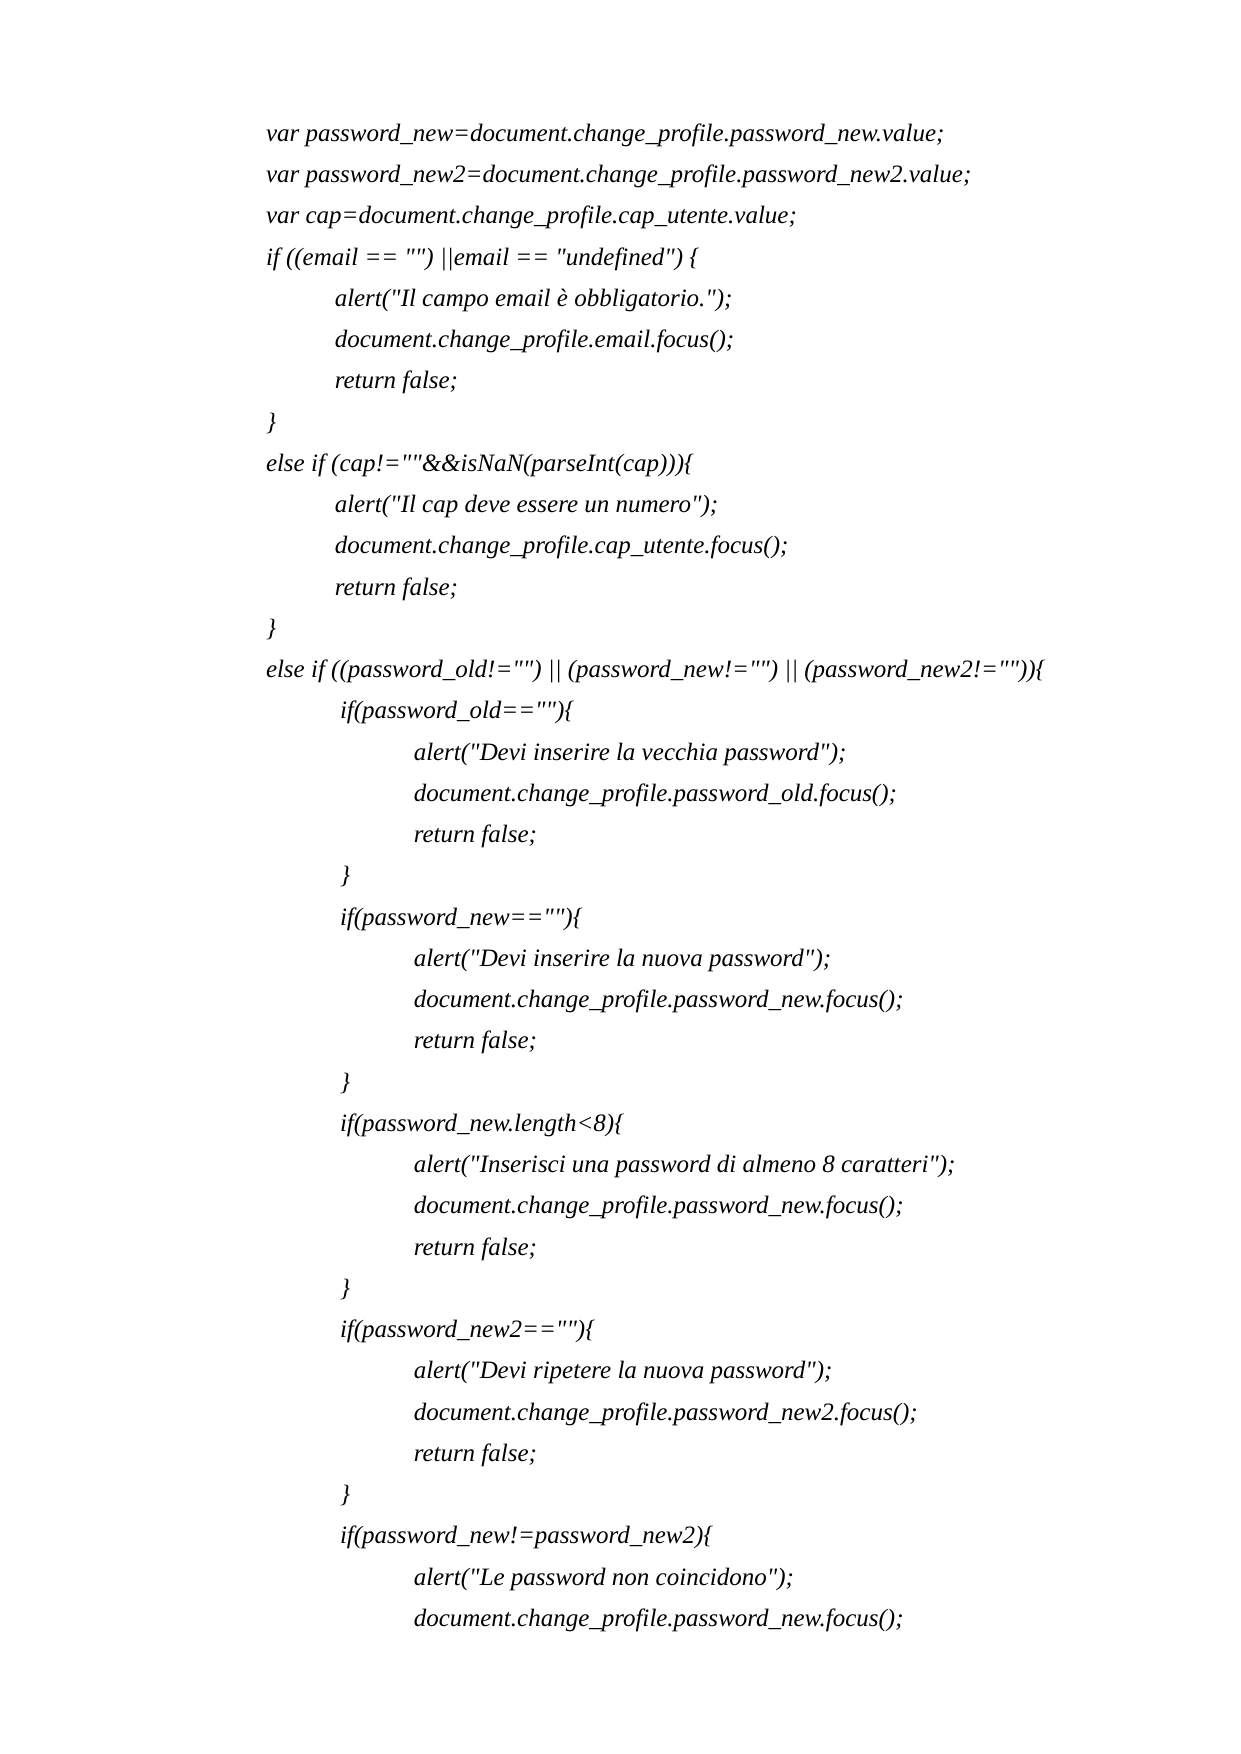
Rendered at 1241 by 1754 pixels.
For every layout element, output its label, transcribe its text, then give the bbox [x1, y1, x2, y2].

text var password_new2=document.change_profile.password_new2.value; [192, 159, 1122, 188]
text alert("Devi inserire la vecchia password"); [192, 737, 1122, 766]
text } [192, 1273, 1122, 1302]
text if(password_new2==""){ [192, 1314, 1122, 1343]
text var cap=document.change_profile.cap_utente.value; [192, 201, 1122, 229]
text return false; [192, 1438, 1122, 1467]
text document.change_profile.password_new.focus(); [192, 984, 1122, 1013]
text return false; [266, 366, 1122, 394]
text } [192, 407, 1122, 436]
text } [192, 1067, 1122, 1096]
text return false; [192, 1232, 1122, 1261]
text document.change_profile.cap_utente.focus(); [266, 531, 1122, 559]
text if ((email == "") ||email == "undefined") { [192, 242, 1122, 271]
text document.change_profile.password_new.focus(); [192, 1603, 1122, 1632]
text return false; [266, 572, 1122, 601]
text } [192, 1479, 1122, 1508]
text if(password_old==""){ [192, 696, 1122, 724]
text alert("Il cap deve essere un numero"); [266, 489, 1122, 518]
text if(password_new.length<8){ [192, 1108, 1122, 1137]
text alert("Il campo email è obbligatorio."); [266, 283, 1122, 312]
text return false; [192, 819, 1122, 848]
text } [192, 613, 1122, 642]
text document.change_profile.email.focus(); [266, 324, 1122, 353]
text if(password_new!=password_new2){ [192, 1521, 1122, 1549]
text else if ((password_old!="") || (password_new!="") || (password_new2!="")){ [192, 654, 1122, 683]
text return false; [192, 1026, 1122, 1054]
text var password_new=document.change_profile.password_new.value; [192, 118, 1122, 147]
text if(password_new==""){ [192, 902, 1122, 931]
text } [192, 861, 1122, 889]
text document.change_profile.password_old.focus(); [192, 778, 1122, 807]
text alert("Le password non coincidono"); [192, 1562, 1122, 1591]
text else if (cap!=""&&isNaN(parseInt(cap))){ [192, 448, 1122, 477]
text alert("Devi inserire la nuova password"); [192, 943, 1122, 972]
text document.change_profile.password_new2.focus(); [192, 1397, 1122, 1426]
text alert("Inserisci una password di almeno 8 caratteri"); [192, 1149, 1122, 1178]
text alert("Devi ripetere la nuova password"); [192, 1356, 1122, 1384]
text document.change_profile.password_new.focus(); [192, 1191, 1122, 1219]
